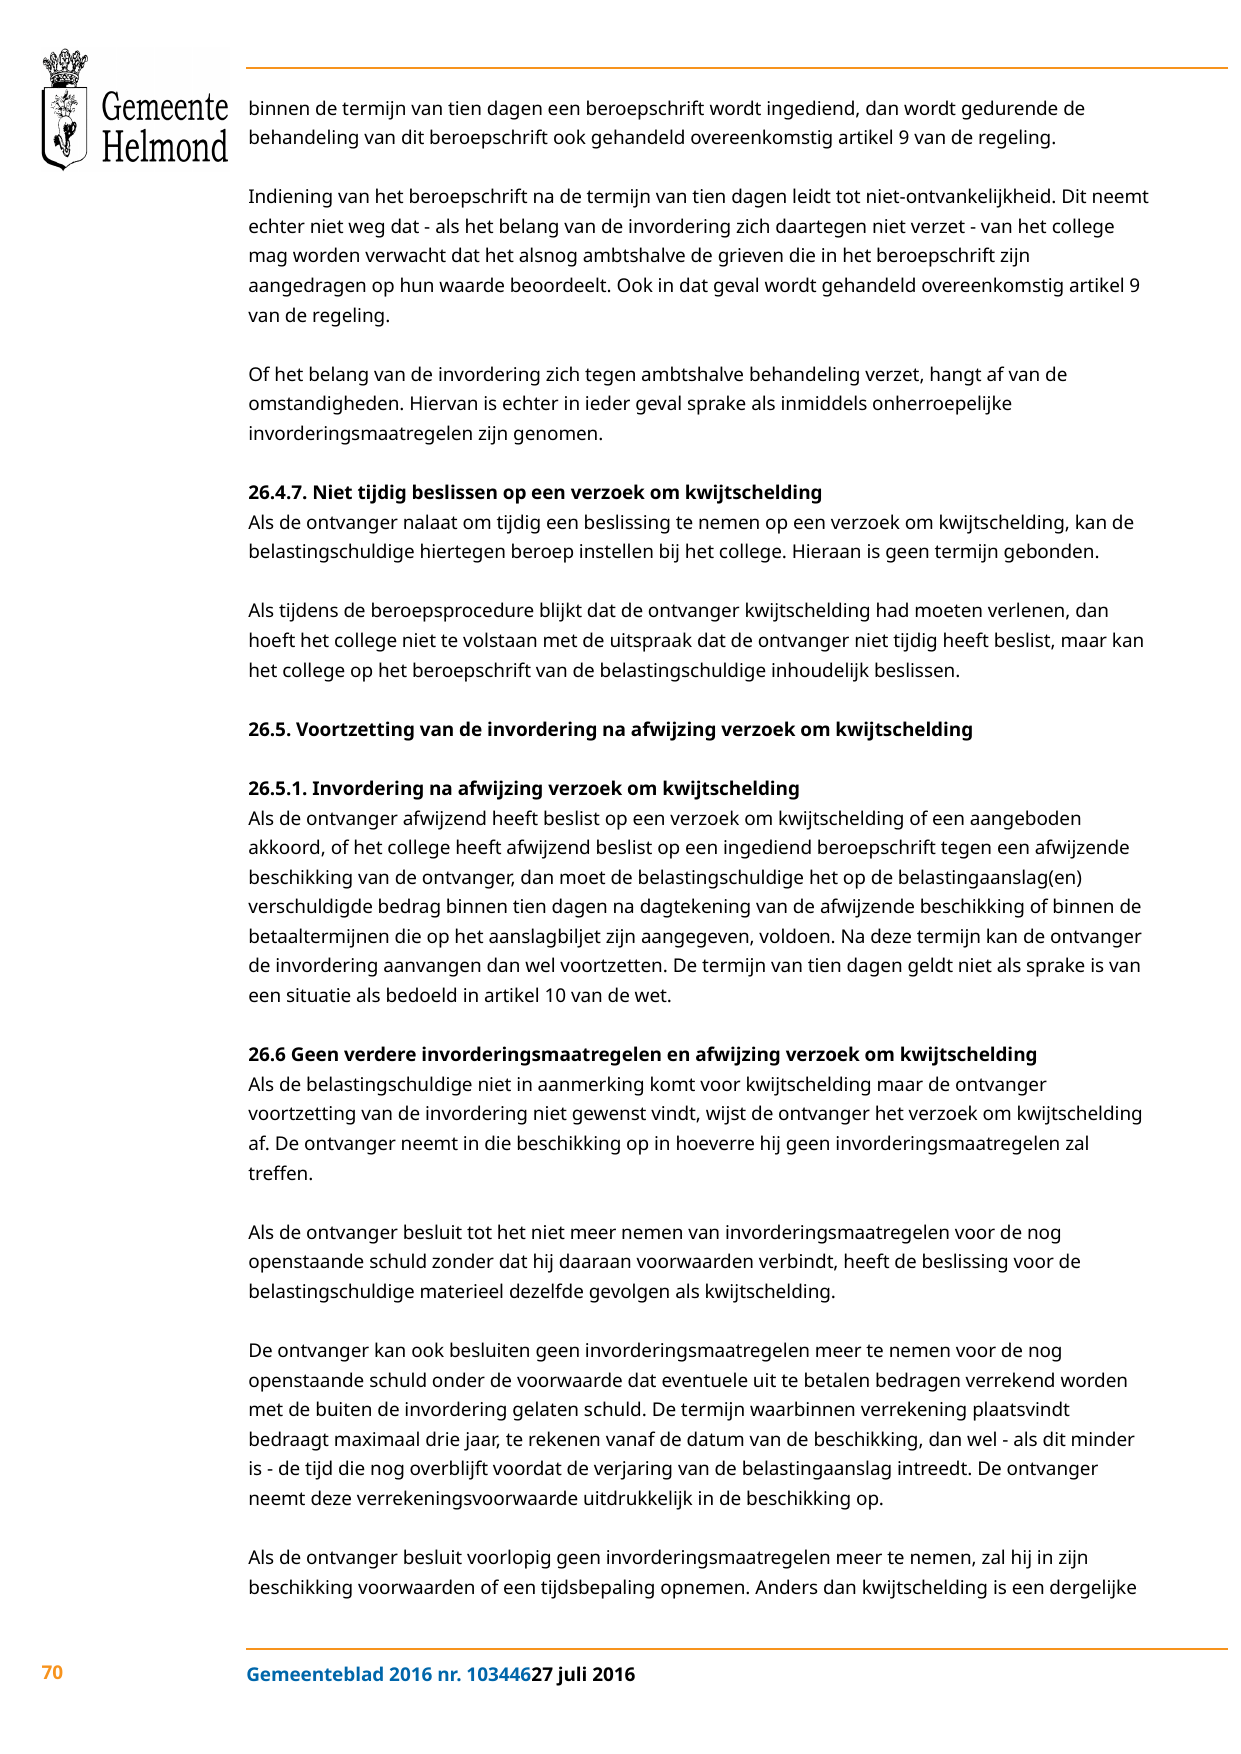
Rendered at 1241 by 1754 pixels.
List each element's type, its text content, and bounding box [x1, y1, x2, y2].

text Indiening van het beroepschrift na de termijn van tien dagen leidt tot niet-ontvankelijkheid. Dit neemt echter niet weg dat - als het belang van de invordering zich daartegen niet verzet - van het college mag worden verwacht dat het alsnog ambtshalve de grieven die in het beroepschrift zijn aangedragen op hun waarde beoordeelt. Ook in dat geval wordt gehandeld overeenkomstig artikel 9 van de regeling. [248, 183, 1152, 328]
text 26.5. Voortzetting van de invordering na afwijzing verzoek om kwijtschelding [248, 716, 1152, 742]
text Als de ontvanger besluit voorlopig geen invorderingsmaatregelen meer te nemen, zal hij in zijn beschikking voorwaarden of een tijdsbepaling opnemen. Anders dan kwijtschelding is een dergelijke [248, 1544, 1152, 1600]
text De ontvanger kan ook besluiten geen invorderingsmaatregelen meer te nemen voor de nog openstaande schuld onder de voorwaarde dat eventuele uit te betalen bedragen verrekend worden met de buiten de invordering gelaten schuld. De termijn waarbinnen verrekening plaatsvindt bedraagt maximaal drie jaar, te rekenen vanaf de datum van de beschikking, dan wel - als dit minder is - de tijd die nog overblijft voordat de verjaring van de belastingaanslag intreedt. De ontvanger neemt deze verrekeningsvoorwaarde uitdrukkelijk in de beschikking op. [248, 1337, 1152, 1511]
picture [41, 47, 231, 172]
text 26.4.7. Niet tijdig beslissen op een verzoek om kwijtschelding [248, 479, 1152, 505]
text Als tijdens de beroepsprocedure blijkt dat de ontvanger kwijtschelding had moeten verlenen, dan hoeft het college niet te volstaan met de uitspraak dat de ontvanger niet tijdig heeft beslist, maar kan het college op het beroepschrift van de belastingschuldige inhoudelijk beslissen. [248, 598, 1152, 683]
text Als de belastingschuldige niet in aanmerking komt voor kwijtschelding maar de ontvanger voortzetting van de invordering niet gewenst vindt, wijst de ontvanger het verzoek om kwijtschelding af. De ontvanger neemt in die beschikking op in hoeverre hij geen invorderingsmaatregelen zal treffen. [248, 1071, 1152, 1186]
text Als de ontvanger nalaat om tijdig een beslissing te nemen op een verzoek om kwijtschelding, kan de belastingschuldige hiertegen beroep instellen bij het college. Hieraan is geen termijn gebonden. [248, 509, 1152, 564]
text binnen de termijn van tien dagen een beroepschrift wordt ingediend, dan wordt gedurende de behandeling van dit beroepschrift ook gehandeld overeenkomstig artikel 9 van de regeling. [248, 95, 1152, 150]
text Of het belang van de invordering zich tegen ambtshalve behandeling verzet, hangt af van de omstandigheden. Hiervan is echter in ieder geval sprake als inmiddels onherroepelijke invorderingsmaatregelen zijn genomen. [248, 361, 1152, 446]
text Als de ontvanger besluit tot het niet meer nemen van invorderingsmaatregelen voor de nog openstaande schuld zonder dat hij daaraan voorwaarden verbindt, heeft de beslissing voor de belastingschuldige materieel dezelfde gevolgen als kwijtschelding. [248, 1219, 1152, 1304]
text Als de ontvanger afwijzend heeft beslist op een verzoek om kwijtschelding of een aangeboden akkoord, of het college heeft afwijzend beslist op een ingediend beroepschrift tegen een afwijzende beschikking van de ontvanger, dan moet de belastingschuldige het op de belastingaanslag(en) verschuldigde bedrag binnen tien dagen na dagtekening van de afwijzende beschikking of binnen de betaaltermijnen die op het aanslagbiljet zijn aangegeven, voldoen. Na deze termijn kan de ontvanger de invordering aanvangen dan wel voortzetten. De termijn van tien dagen geldt niet als sprake is van een situatie als bedoeld in artikel 10 van de wet. [248, 805, 1152, 1008]
text 26.6 Geen verdere invorderingsmaatregelen en afwijzing verzoek om kwijtschelding [248, 1041, 1152, 1067]
text 26.5.1. Invordering na afwijzing verzoek om kwijtschelding [248, 775, 1152, 801]
